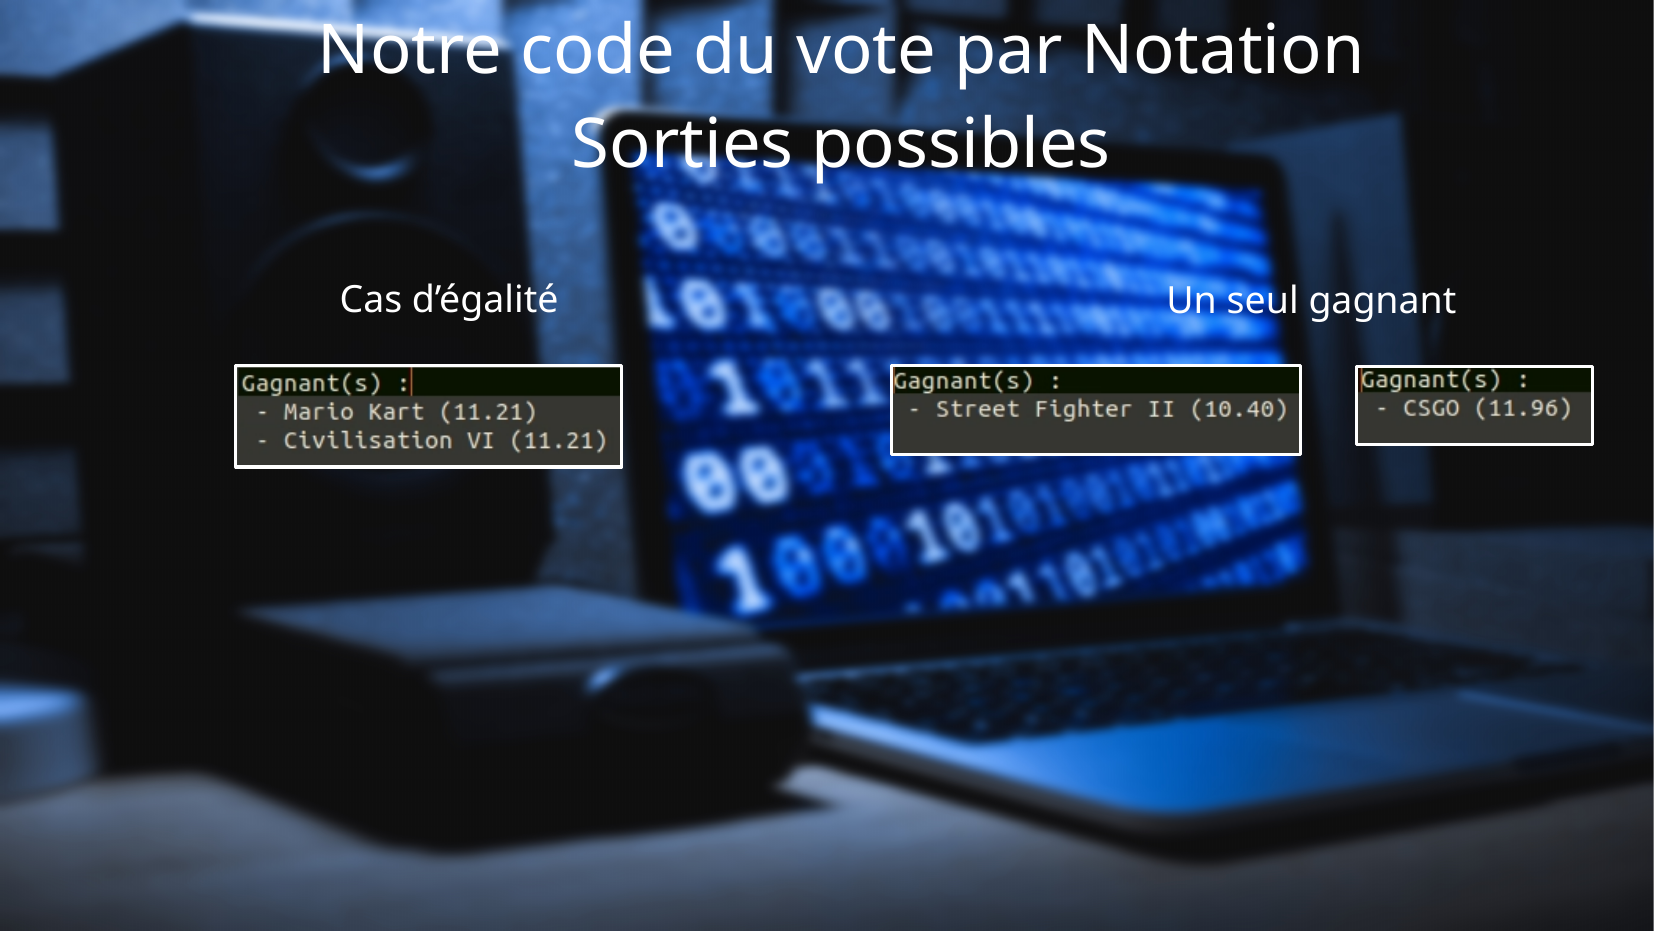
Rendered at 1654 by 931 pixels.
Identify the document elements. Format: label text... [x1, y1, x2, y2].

text_box Un seul gagnant [1151, 265, 1506, 326]
text_box Cas d’égalité [324, 264, 680, 325]
title Notre code du vote par Notation Sorties possibles [265, 11, 1418, 178]
picture [0, 0, 1654, 931]
